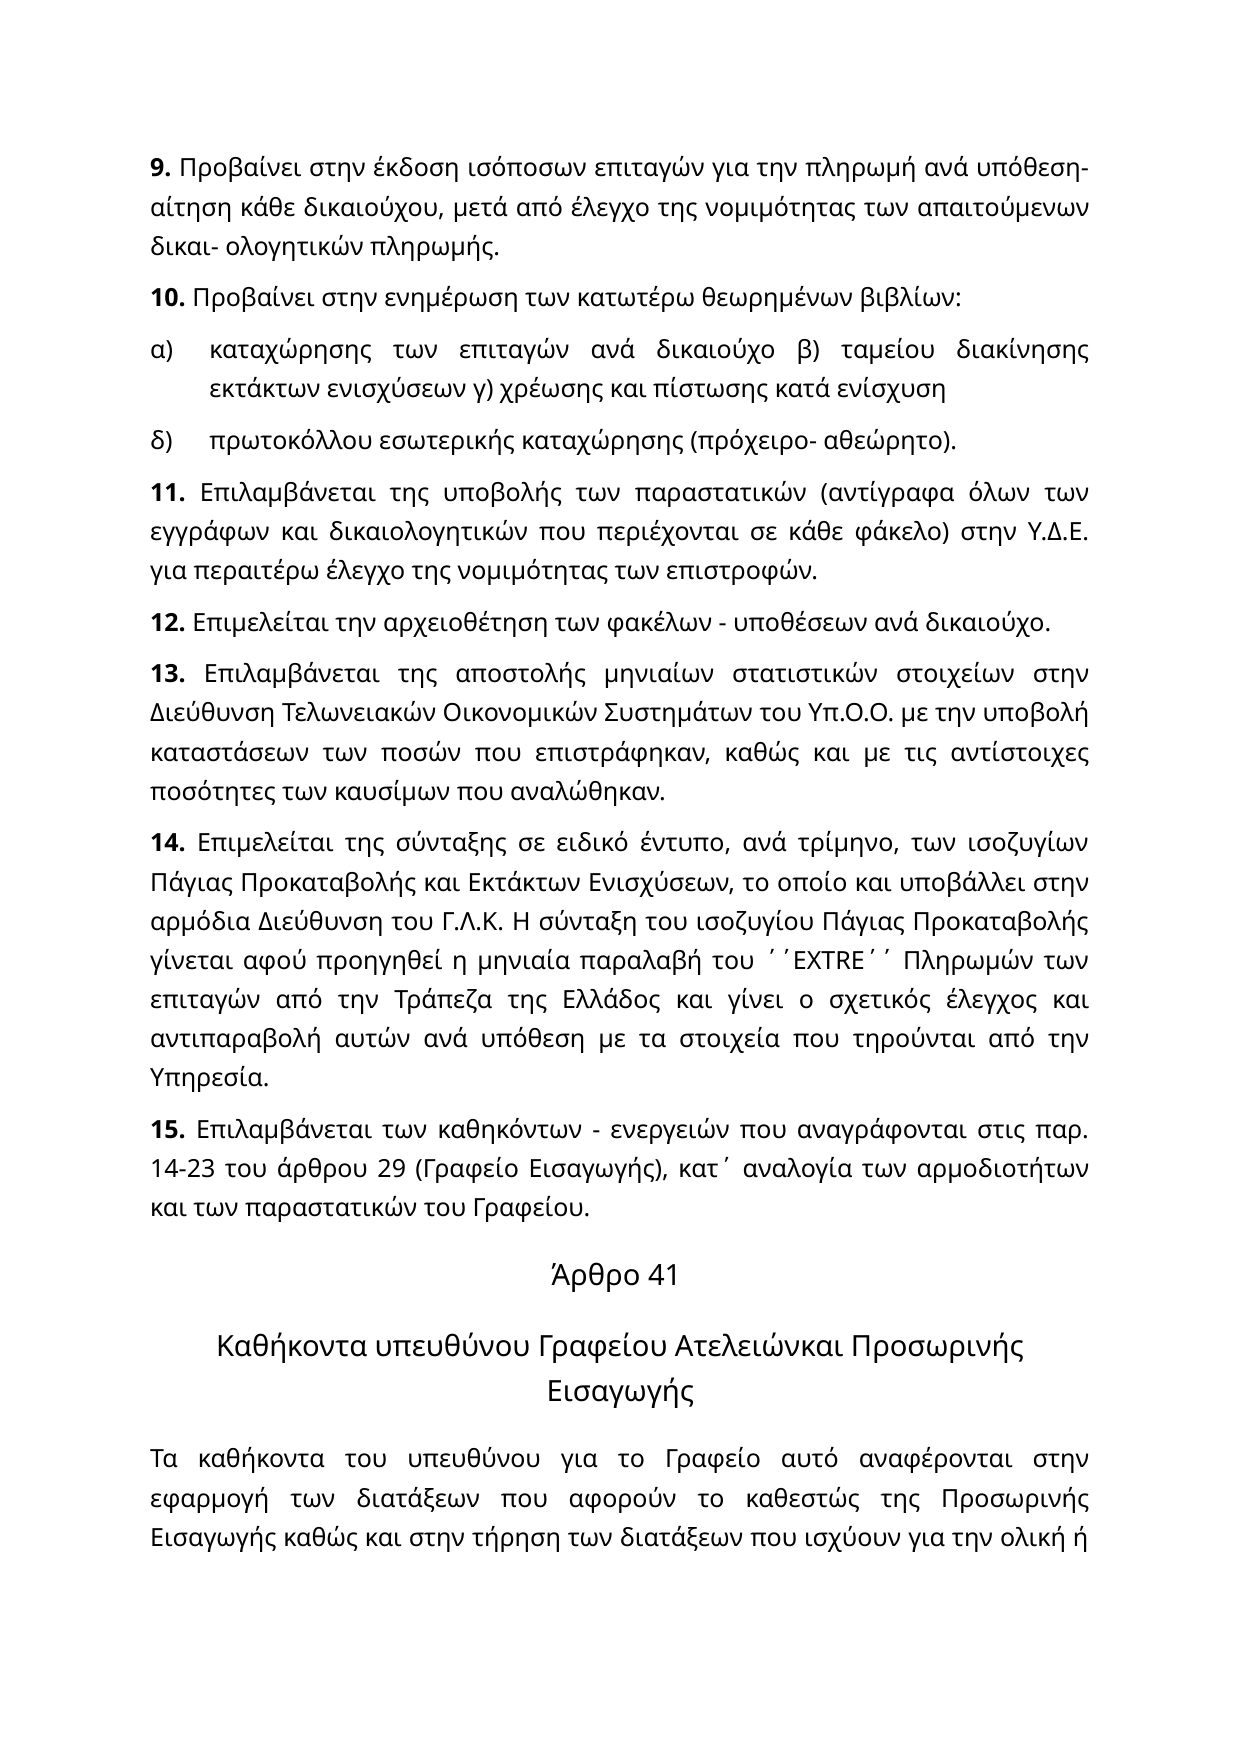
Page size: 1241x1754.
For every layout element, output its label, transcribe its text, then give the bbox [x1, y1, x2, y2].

text 15. Επιλαμβάνεται των καθηκόντων - ενεργειών που αναγράφονται στις παρ. 14-23 του άρθρου 29 (Γραφείο Εισαγωγής), κατ΄ αναλογία των αρμοδιοτήτων και των παραστατικών του Γραφείου. [150, 1112, 1090, 1224]
list δ) πρωτοκόλλου εσωτερικής καταχώρησης (πρόχειρο- αθεώρητο). [150, 422, 1090, 457]
text 14. Επιμελείται της σύνταξης σε ειδικό έντυπο, ανά τρίμηνο, των ισοζυγίων Πάγιας Προκαταβολής και Εκτάκτων Ενισχύσεων, το οποίο και υποβάλλει στην αρμόδια Διεύθυνση του Γ.Λ.Κ. Η σύνταξη του ισοζυγίου Πάγιας Προκαταβολής γίνεται αφού προηγηθεί η μηνιαία παραλαβή του ΄΄ΕΧΤRΕ΄΄ Πληρωμών των επιταγών από την Τράπεζα της Ελλάδος και γίνει ο σχετικός έλεγχος και αντιπαραβολή αυτών ανά υπόθεση με τα στοιχεία που τηρούνται από την Υπηρεσία. [150, 825, 1090, 1094]
subtitle Άρθρο 41 [150, 1254, 1090, 1294]
text 13. Επιλαμβάνεται της αποστολής μηνιαίων στατιστικών στοιχείων στην Διεύθυνση Τελωνειακών Οικονομικών Συστημάτων του Υπ.Ο.Ο. με την υποβολή καταστάσεων των ποσών που επιστράφηκαν, καθώς και με τις αντίστοιχες ποσότητες των καυσίμων που αναλώθηκαν. [150, 656, 1090, 807]
text 12. Επιμελείται την αρχειοθέτηση των φακέλων - υποθέσεων ανά δικαιούχο. [150, 604, 1090, 638]
list α) καταχώρησης των επιταγών ανά δικαιούχο β) ταμείου διακίνησης εκτάκτων ενισχύσεων γ) χρέωσης και πίστωσης κατά ενίσχυση [150, 332, 1090, 405]
text 10. Προβαίνει στην ενημέρωση των κατωτέρω θεωρημένων βιβλίων: [150, 280, 1090, 314]
text Τα καθήκοντα του υπευθύνου για το Γραφείο αυτό αναφέρονται στην εφαρμογή των διατάξεων που αφορούν το καθεστώς της Προσωρινής Εισαγωγής καθώς και στην τήρηση των διατάξεων που ισχύουν για την ολική ή [150, 1441, 1090, 1553]
text 11. Επιλαμβάνεται της υποβολής των παραστατικών (αντίγραφα όλων των εγγράφων και δικαιολογητικών που περιέχονται σε κάθε φάκελο) στην Υ.Δ.Ε. για περαιτέρω έλεγχο της νομιμότητας των επιστροφών. [150, 474, 1090, 587]
subtitle Καθήκοντα υπευθύνου Γραφείου Ατελειώνκαι Προσωρινής Εισαγωγής [150, 1325, 1090, 1410]
text 9. Προβαίνει στην έκδοση ισόποσων επιταγών για την πληρωμή ανά υπόθεση-αίτηση κάθε δικαιούχου, μετά από έλεγχο της νομιμότητας των απαιτούμενων δικαι- ολογητικών πληρωμής. [150, 150, 1090, 262]
